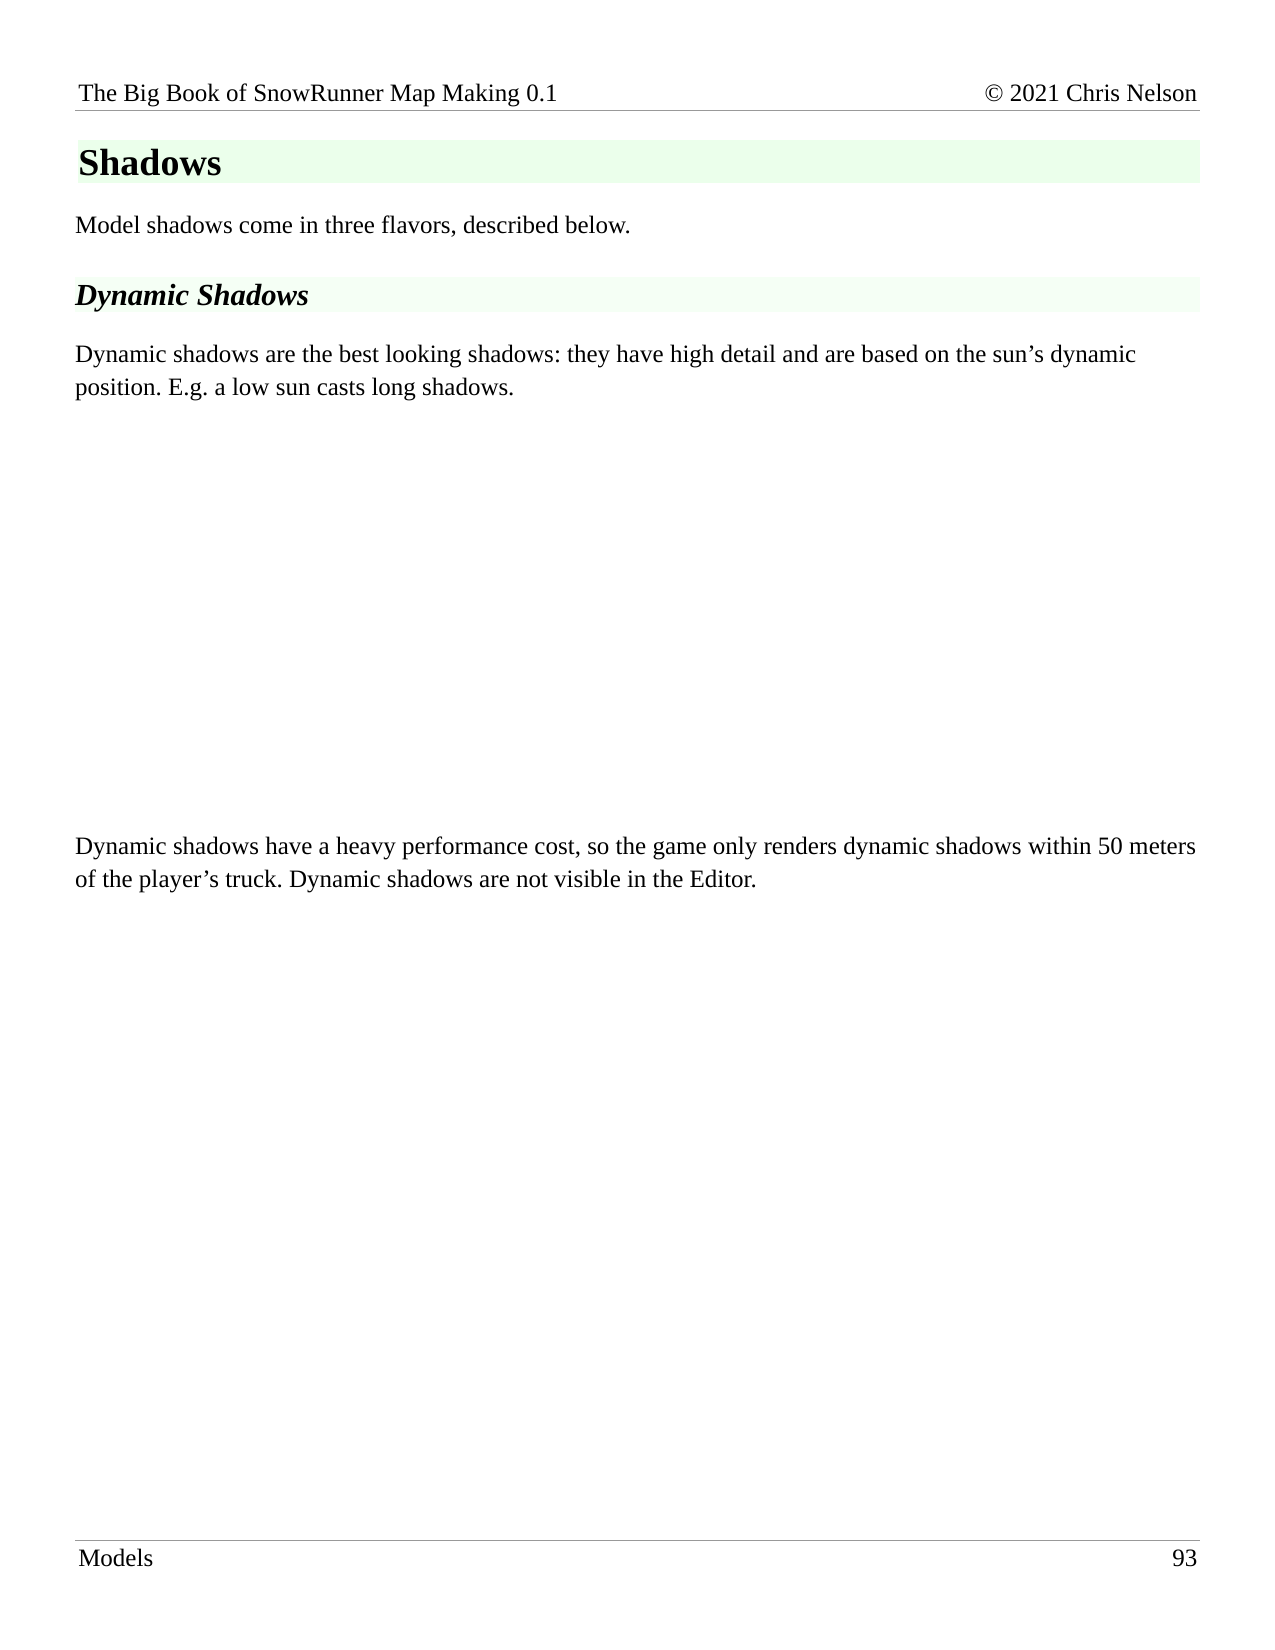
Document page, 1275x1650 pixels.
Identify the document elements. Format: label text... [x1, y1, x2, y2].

subtitle Shadows [78, 140, 1200, 183]
text Dynamic shadows are the best looking shadows: they have high detail and are based on the sun’s dynamic position. E.g. a low sun casts long shadows. [75, 339, 1200, 401]
subtitle Dynamic Shadows [75, 277, 1200, 312]
text Dynamic shadows have a heavy performance cost, so the game only renders dynamic shadows within 50 meters of the player’s truck. Dynamic shadows are not visible in the Editor. [75, 831, 1200, 893]
text Model shadows come in three flavors, described below. [75, 211, 1200, 239]
